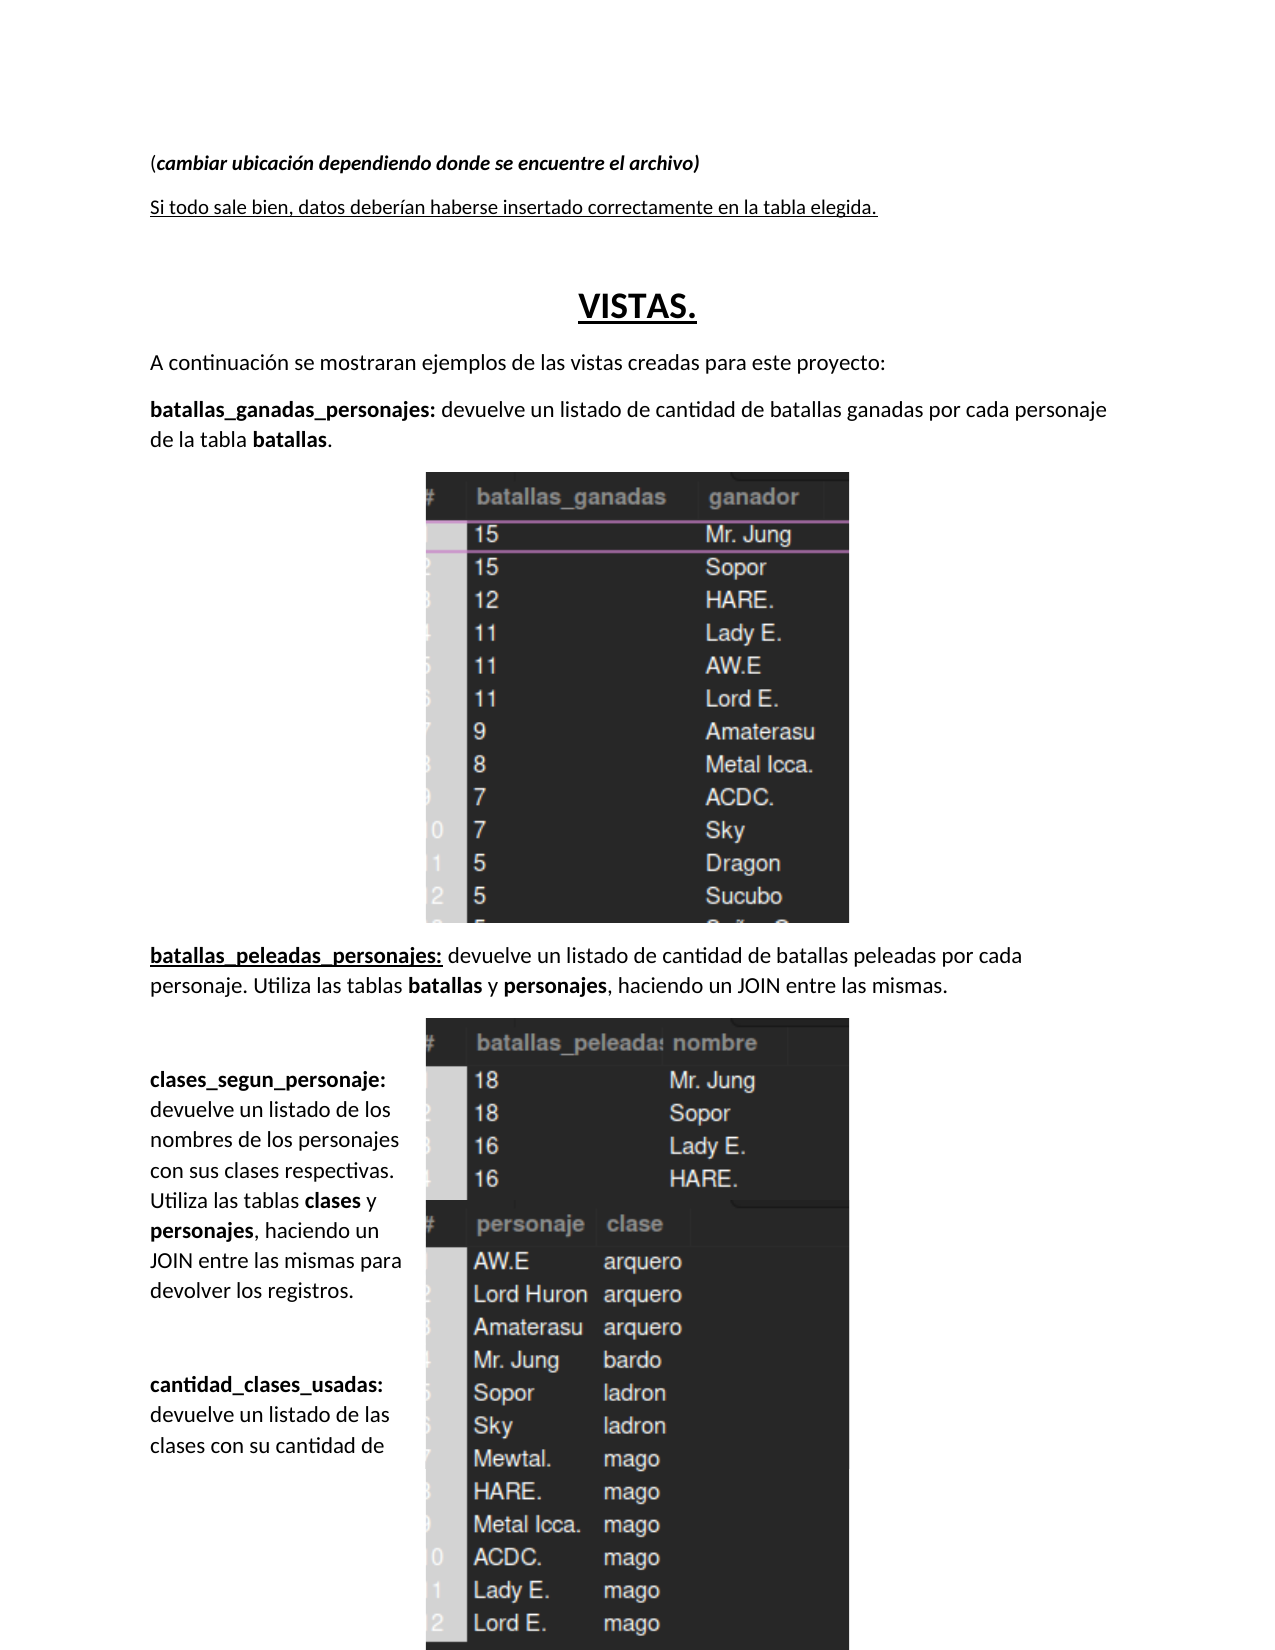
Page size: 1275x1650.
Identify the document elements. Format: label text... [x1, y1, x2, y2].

text [850, 1370, 1125, 1459]
text clases_segun_personaje: devuelve un listado de los nombres de los personajes con sus clases respectivas. Utiliza las tablas clases y personajes, haciendo un JOIN entre las mismas para devolver los registros. [150, 1065, 425, 1304]
text [850, 1065, 1125, 1304]
text (cambiar ubicación dependiendo donde se encuentre el archivo) [150, 150, 1125, 175]
text VISTAS. [150, 282, 1125, 328]
picture [425, 1018, 850, 1650]
picture [425, 472, 850, 923]
text A continuación se mostraran ejemplos de las vistas creadas para este proyecto: [150, 348, 1125, 376]
text batallas_ganadas_personajes: devuelve un listado de cantidad de batallas ganadas por cada personaje de la tabla batallas. [150, 395, 1125, 453]
text cantidad_clases_usadas: devuelve un listado de las clases con su cantidad de [150, 1370, 425, 1459]
text batallas_peleadas_personajes: devuelve un listado de cantidad de batallas peleadas por cada personaje. Utiliza las tablas batallas y personajes, haciendo un JOIN entre las mismas. [150, 923, 1125, 999]
text Si todo sale bien, datos deberían haberse insertado correctamente en la tabla elegida. [150, 194, 1125, 219]
